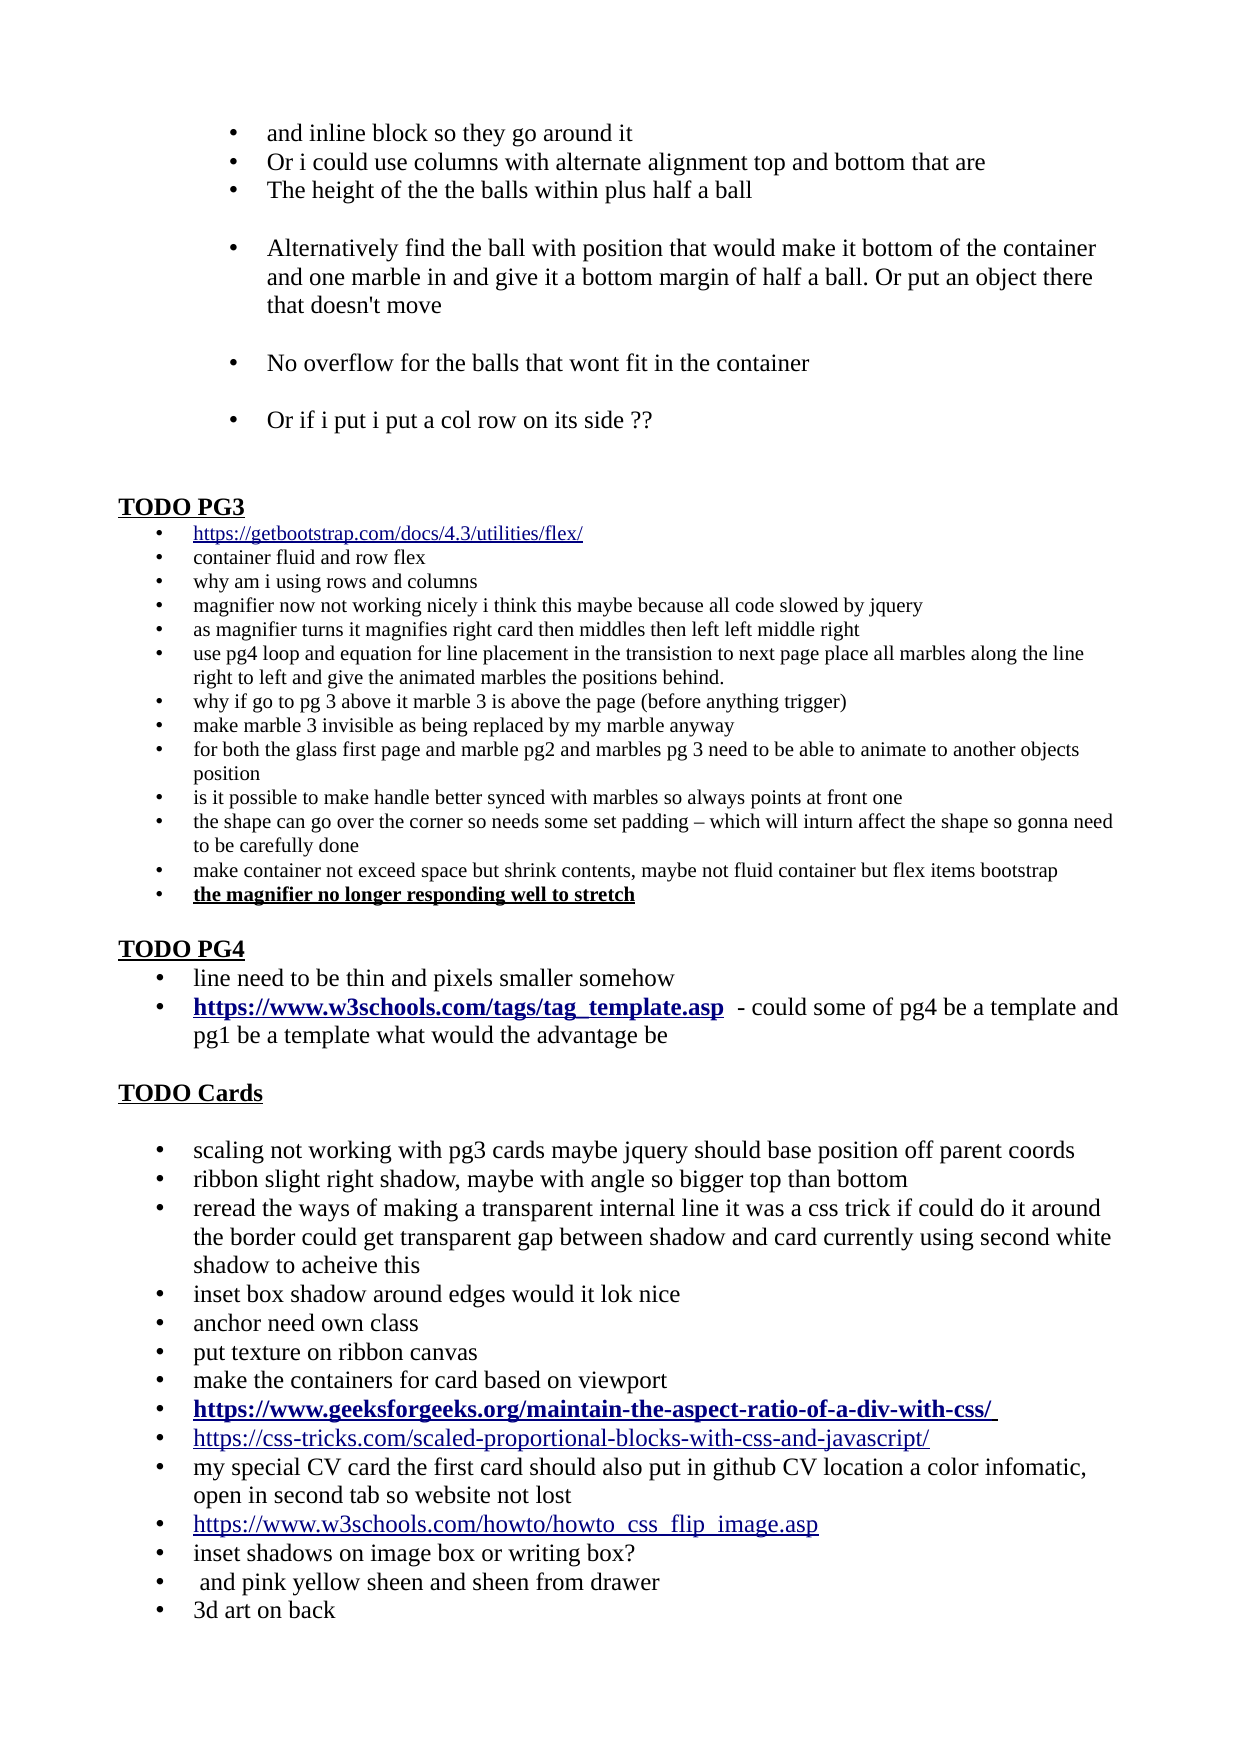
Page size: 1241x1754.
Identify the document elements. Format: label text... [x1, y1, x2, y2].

list inset box shadow around edges would it lok nice [156, 1279, 1122, 1308]
list https://www.geeksforgeeks.org/maintain-the-aspect-ratio-of-a-div-with-css/ [156, 1394, 1122, 1423]
text TODO PG3 [118, 492, 1122, 521]
list inset shadows on image box or writing box? [156, 1538, 1122, 1567]
list and inline block so they go around it [229, 118, 1122, 147]
list is it possible to make handle better synced with marbles so always points at front one [156, 785, 1122, 809]
list as magnifier turns it magnifies right card then middles then left left middle right [156, 617, 1122, 641]
list https://www.w3schools.com/tags/tag_template.asp - could some of pg4 be a template and pg1 be a template what would the advantage be [156, 992, 1122, 1049]
list make container not exceed space but shrink contents, maybe not fluid container but flex items bootstrap [156, 857, 1122, 882]
list No overflow for the balls that wont fit in the container [229, 348, 1122, 377]
list the magnifier no longer responding well to stretch [156, 882, 1122, 906]
text TODO Cards [118, 1078, 1122, 1107]
list put texture on ribbon canvas [156, 1337, 1122, 1366]
list ribbon slight right shadow, maybe with angle so bigger top than bottom [156, 1164, 1122, 1193]
list Or if i put i put a col row on its side ?? [229, 406, 1122, 434]
list https://css-tricks.com/scaled-proportional-blocks-with-css-and-javascript/ [156, 1423, 1122, 1452]
list make marble 3 invisible as being replaced by my marble anyway [156, 713, 1122, 737]
list why if go to pg 3 above it marble 3 is above the page (before anything trigger) [156, 689, 1122, 713]
list 3d art on back [156, 1596, 1122, 1624]
list The height of the the balls within plus half a ball [229, 176, 1122, 204]
list Or i could use columns with alternate alignment top and bottom that are [229, 147, 1122, 176]
list container fluid and row flex [156, 545, 1122, 569]
list line need to be thin and pixels smaller somehow [156, 963, 1122, 992]
list scaling not working with pg3 cards maybe jquery should base position off parent coords [156, 1136, 1122, 1164]
list make the containers for card based on viewport [156, 1366, 1122, 1394]
list for both the glass first page and marble pg2 and marbles pg 3 need to be able to animate to another objects position [156, 737, 1122, 785]
list my special CV card the first card should also put in github CV location a color infomatic, open in second tab so website not lost [156, 1452, 1122, 1509]
text TODO PG4 [118, 934, 1122, 963]
list reread the ways of making a transparent internal line it was a css trick if could do it around the border could get transparent gap between shadow and card currently using second white shadow to acheive this [156, 1193, 1122, 1279]
list https://getbootstrap.com/docs/4.3/utilities/flex/ [156, 521, 1122, 545]
list and pink yellow sheen and sheen from drawer [156, 1567, 1122, 1596]
list https://www.w3schools.com/howto/howto_css_flip_image.asp [156, 1509, 1122, 1538]
list the shape can go over the corner so needs some set padding – which will inturn affect the shape so gonna need to be carefully done [156, 809, 1122, 857]
list why am i using rows and columns [156, 569, 1122, 593]
list use pg4 loop and equation for line placement in the transistion to next page place all marbles along the line right to left and give the animated marbles the positions behind. [156, 641, 1122, 689]
list magnifier now not working nicely i think this maybe because all code slowed by jquery [156, 593, 1122, 617]
list Alternatively find the ball with position that would make it bottom of the container and one marble in and give it a bottom margin of half a ball. Or put an object there that doesn't move [229, 233, 1122, 319]
list anchor need own class [156, 1308, 1122, 1337]
